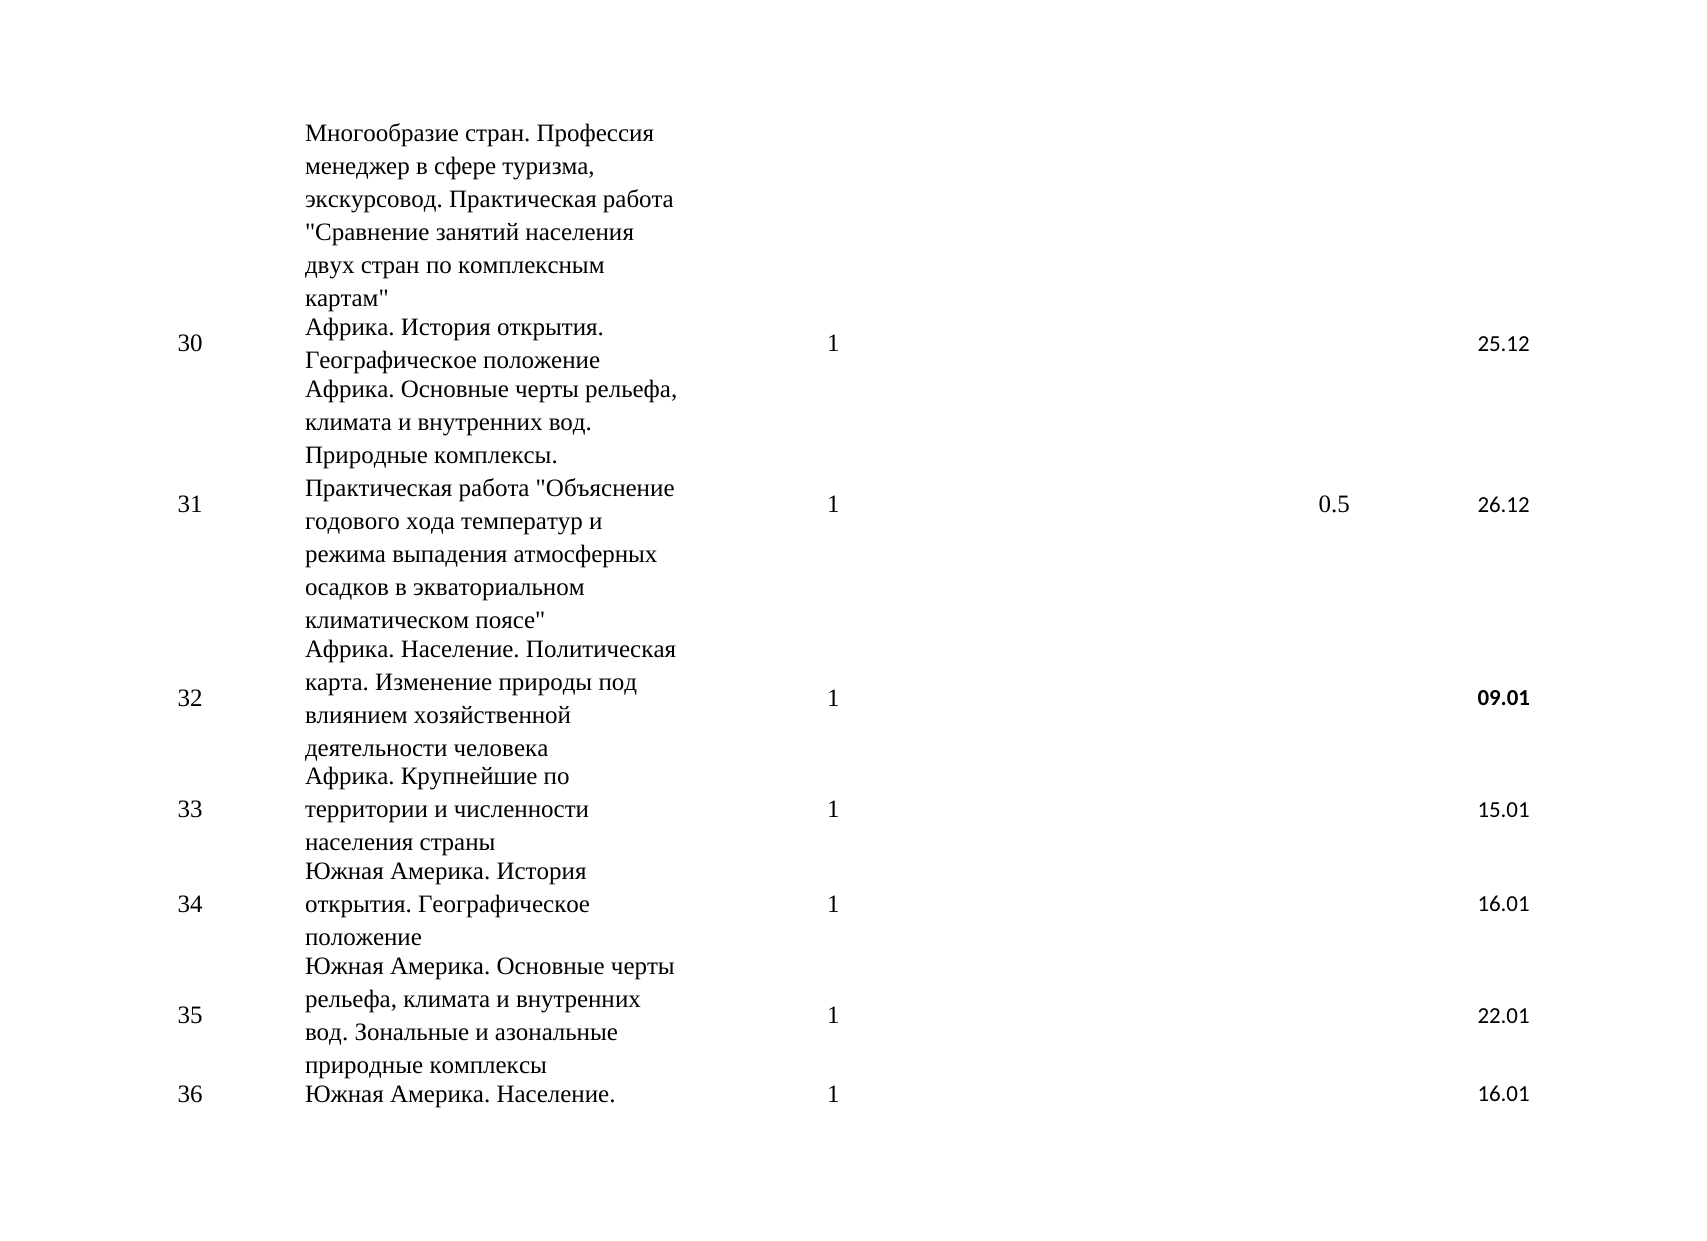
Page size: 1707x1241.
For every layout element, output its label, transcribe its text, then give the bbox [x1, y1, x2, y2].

table_cell 0.5 [1202, 374, 1452, 634]
table_cell 1 [691, 761, 961, 856]
table_cell Африка. Основные черты рельефа, климата и внутренних вод. Природные комплексы. Практическая работа "Объяснение годового хода температур и режима выпадения атмосферных осадков в экваториальном климатическом поясе" [280, 374, 691, 634]
table_cell [961, 856, 1202, 951]
table_cell [691, 118, 961, 312]
table_cell 30 [166, 312, 279, 374]
table_cell 22.01 [1452, 951, 1628, 1079]
table_cell Африка. История открытия. Географическое положение [280, 312, 691, 374]
table_cell Южная Америка. Основные черты рельефа, климата и внутренних вод. Зональные и азональные природные комплексы [280, 951, 691, 1079]
table_cell [1202, 951, 1452, 1079]
table_cell Южная Америка. Население. [280, 1079, 691, 1108]
table_cell [1452, 118, 1628, 312]
table_cell 16.01 [1452, 1079, 1628, 1108]
table_cell [1202, 1079, 1452, 1108]
table_cell 09.01 [1452, 634, 1628, 761]
table_cell [961, 634, 1202, 761]
table_cell Южная Америка. История открытия. Географическое положение [280, 856, 691, 951]
table_cell 1 [691, 856, 961, 951]
table_cell Африка. Крупнейшие по территории и численности населения страны [280, 761, 691, 856]
table_cell 34 [166, 856, 279, 951]
table_cell 31 [166, 374, 279, 634]
table_cell [1202, 856, 1452, 951]
table_cell 33 [166, 761, 279, 856]
table_cell 35 [166, 951, 279, 1079]
table_cell 32 [166, 634, 279, 761]
table_cell 36 [166, 1079, 279, 1108]
table_cell 26.12 [1452, 374, 1628, 634]
table_cell Многообразие стран. Профессия менеджер в сфере туризма, экскурсовод. Практическая работа "Сравнение занятий населения двух стран по комплексным картам" [280, 118, 691, 312]
table_cell 16.01 [1452, 856, 1628, 951]
table_cell [961, 118, 1202, 312]
table_cell [1202, 634, 1452, 761]
table_cell [1202, 312, 1452, 374]
table_cell [961, 312, 1202, 374]
table_cell [166, 118, 279, 312]
table_cell 1 [691, 1079, 961, 1108]
table_cell [1202, 118, 1452, 312]
table_cell Африка. Население. Политическая карта. Изменение природы под влиянием хозяйственной деятельности человека [280, 634, 691, 761]
table_cell [961, 374, 1202, 634]
table_cell 1 [691, 312, 961, 374]
table_cell [961, 951, 1202, 1079]
table_cell 15.01 [1452, 761, 1628, 856]
table_cell [961, 761, 1202, 856]
table_cell [1202, 761, 1452, 856]
table_cell 25.12 [1452, 312, 1628, 374]
table_cell 1 [691, 374, 961, 634]
table_cell 1 [691, 634, 961, 761]
table_cell 1 [691, 951, 961, 1079]
table_cell [961, 1079, 1202, 1108]
